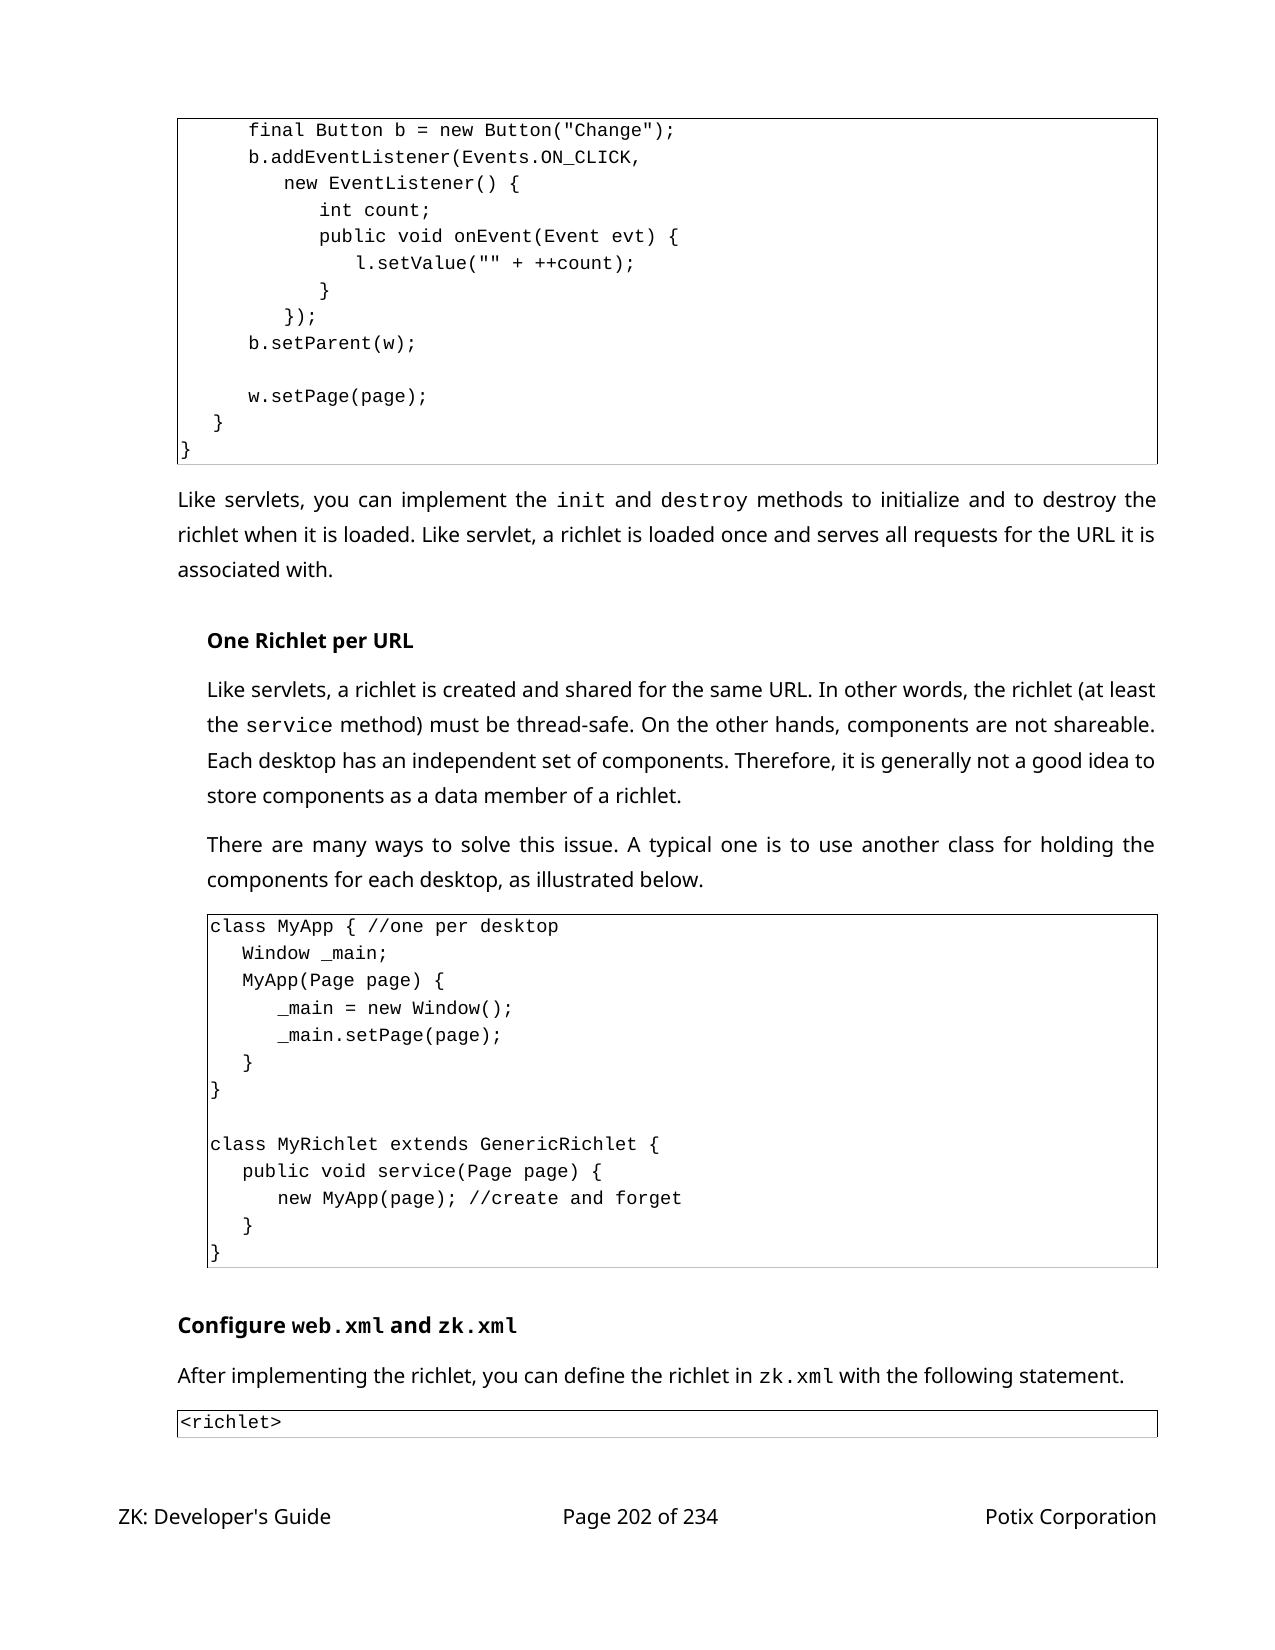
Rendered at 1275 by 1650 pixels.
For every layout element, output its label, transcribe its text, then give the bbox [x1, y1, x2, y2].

subtitle One Richlet per URL [207, 626, 1157, 654]
text _main.setPage(page); [208, 1023, 1157, 1047]
text There are many ways to solve this issue. A typical one is to use another class for holding the components for each desktop, as illustrated below. [207, 830, 1157, 893]
subtitle Configure web.xml and zk.xml [177, 1310, 1157, 1340]
text class MyRichlet extends GenericRichlet { [208, 1131, 1157, 1156]
text public void service(Page page) { [208, 1159, 1157, 1183]
text } [208, 1077, 1157, 1101]
text <richlet> [178, 1411, 1157, 1437]
text class MyApp { //one per desktop [208, 915, 1157, 938]
text new MyApp(page); //create and forget [208, 1186, 1157, 1210]
text } [208, 1240, 1157, 1267]
text Like servlets, a richlet is created and shared for the same URL. In other words, the richlet (at least the service method) must be thread-safe. On the other hands, components are not shareable. Each desktop has an independent set of components. Therefore, it is generally not a good idea to store components as a data member of a richlet. [207, 675, 1157, 809]
text After implementing the richlet, you can define the richlet in zk.xml with the following statement. [177, 1361, 1157, 1389]
text Like servlets, you can implement the init and destroy methods to initialize and to destroy the richlet when it is loaded. Like servlet, a richlet is loaded once and serves all requests for the URL it is associated with. [177, 485, 1157, 584]
text MyApp(Page page) { [208, 968, 1157, 993]
text Window _main; [208, 941, 1157, 965]
text _main = new Window(); [208, 996, 1157, 1020]
text } [208, 1050, 1157, 1074]
text final Button b = new Button("Change"); b.addEventListener(Events.ON_CLICK, new EventListener() { int count; public void onEvent(Event evt) { l.setValue("" + ++count); } }); b.setParent(w); w.setPage(page); } } [178, 119, 1157, 464]
text } [208, 1213, 1157, 1237]
